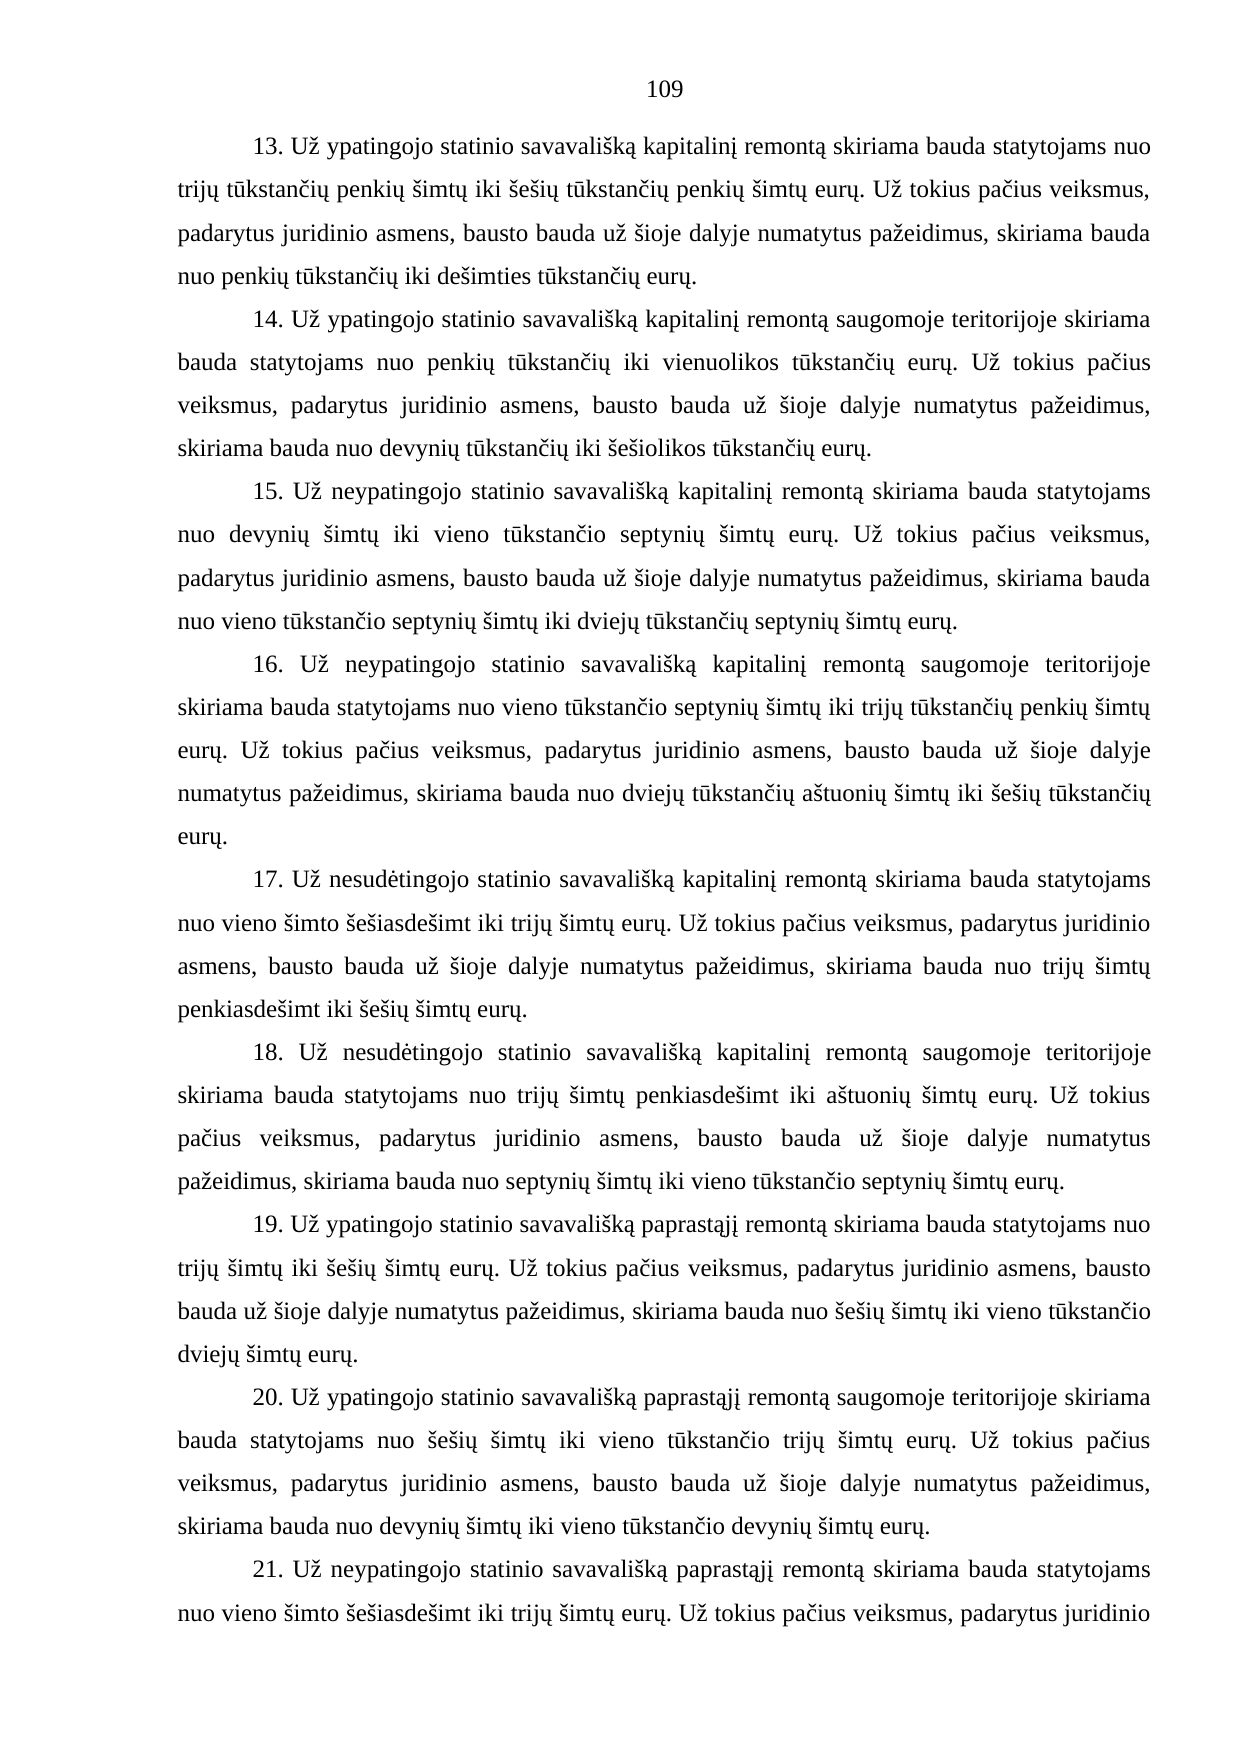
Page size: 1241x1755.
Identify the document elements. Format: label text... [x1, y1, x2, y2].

text 15. Už neypatingojo statinio savavališką kapitalinį remontą skiriama bauda statytojams nuo devynių šimtų iki vieno tūkstančio septynių šimtų eurų. Už tokius pačius veiksmus, padarytus juridinio asmens, bausto bauda už šioje dalyje numatytus pažeidimus, skiriama bauda nuo vieno tūkstančio septynių šimtų iki dviejų tūkstančių septynių šimtų eurų. [177, 476, 1152, 634]
text 14. Už ypatingojo statinio savavališką kapitalinį remontą saugomoje teritorijoje skiriama bauda statytojams nuo penkių tūkstančių iki vienuolikos tūkstančių eurų. Už tokius pačius veiksmus, padarytus juridinio asmens, bausto bauda už šioje dalyje numatytus pažeidimus, skiriama bauda nuo devynių tūkstančių iki šešiolikos tūkstančių eurų. [177, 304, 1152, 462]
text 17. Už nesudėtingojo statinio savavališką kapitalinį remontą skiriama bauda statytojams nuo vieno šimto šešiasdešimt iki trijų šimtų eurų. Už tokius pačius veiksmus, padarytus juridinio asmens, bausto bauda už šioje dalyje numatytus pažeidimus, skiriama bauda nuo trijų šimtų penkiasdešimt iki šešių šimtų eurų. [177, 864, 1152, 1023]
text 13. Už ypatingojo statinio savavališką kapitalinį remontą skiriama bauda statytojams nuo trijų tūkstančių penkių šimtų iki šešių tūkstančių penkių šimtų eurų. Už tokius pačius veiksmus, padarytus juridinio asmens, bausto bauda už šioje dalyje numatytus pažeidimus, skiriama bauda nuo penkių tūkstančių iki dešimties tūkstančių eurų. [177, 131, 1152, 289]
text 16. Už neypatingojo statinio savavališką kapitalinį remontą saugomoje teritorijoje skiriama bauda statytojams nuo vieno tūkstančio septynių šimtų iki trijų tūkstančių penkių šimtų eurų. Už tokius pačius veiksmus, padarytus juridinio asmens, bausto bauda už šioje dalyje numatytus pažeidimus, skiriama bauda nuo dviejų tūkstančių aštuonių šimtų iki šešių tūkstančių eurų. [177, 649, 1152, 850]
text 19. Už ypatingojo statinio savavališką paprastąjį remontą skiriama bauda statytojams nuo trijų šimtų iki šešių šimtų eurų. Už tokius pačius veiksmus, padarytus juridinio asmens, bausto bauda už šioje dalyje numatytus pažeidimus, skiriama bauda nuo šešių šimtų iki vieno tūkstančio dviejų šimtų eurų. [177, 1209, 1152, 1368]
text 21. Už neypatingojo statinio savavališką paprastąjį remontą skiriama bauda statytojams nuo vieno šimto šešiasdešimt iki trijų šimtų eurų. Už tokius pačius veiksmus, padarytus juridinio [177, 1554, 1152, 1626]
text 18. Už nesudėtingojo statinio savavališką kapitalinį remontą saugomoje teritorijoje skiriama bauda statytojams nuo trijų šimtų penkiasdešimt iki aštuonių šimtų eurų. Už tokius pačius veiksmus, padarytus juridinio asmens, bausto bauda už šioje dalyje numatytus pažeidimus, skiriama bauda nuo septynių šimtų iki vieno tūkstančio septynių šimtų eurų. [177, 1037, 1152, 1195]
text 20. Už ypatingojo statinio savavališką paprastąjį remontą saugomoje teritorijoje skiriama bauda statytojams nuo šešių šimtų iki vieno tūkstančio trijų šimtų eurų. Už tokius pačius veiksmus, padarytus juridinio asmens, bausto bauda už šioje dalyje numatytus pažeidimus, skiriama bauda nuo devynių šimtų iki vieno tūkstančio devynių šimtų eurų. [177, 1382, 1152, 1540]
